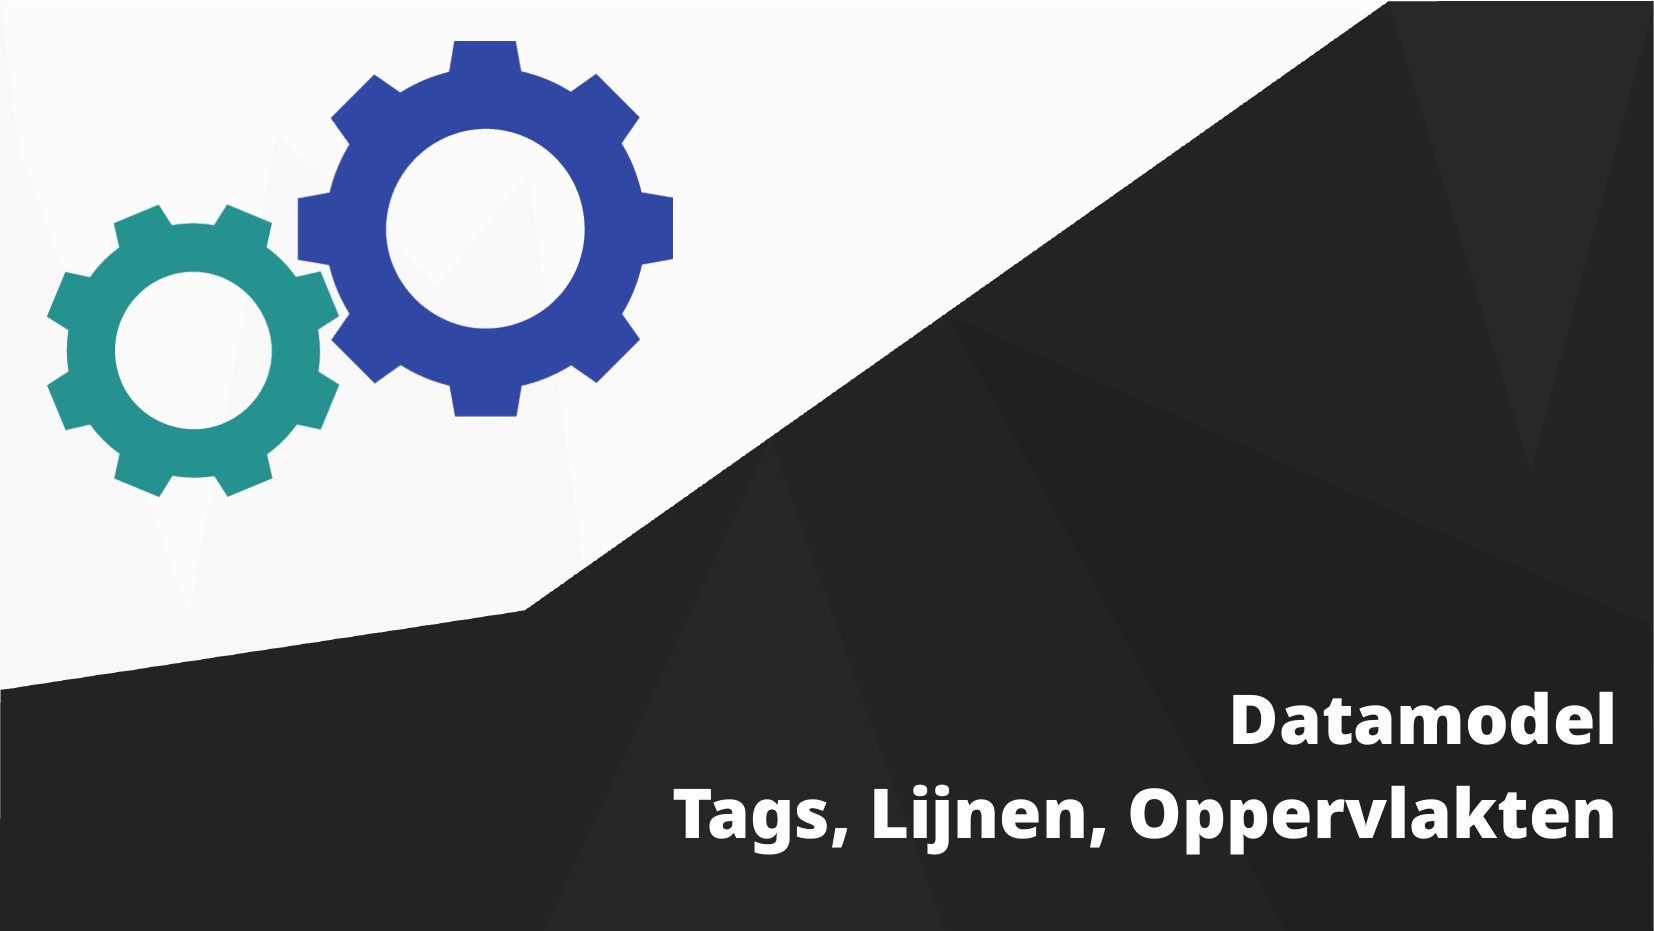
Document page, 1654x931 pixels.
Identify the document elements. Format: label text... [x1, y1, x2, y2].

title Datamodel Tags, Lijnen, Oppervlakten [13, 685, 1619, 846]
picture [0, 1, 1654, 931]
